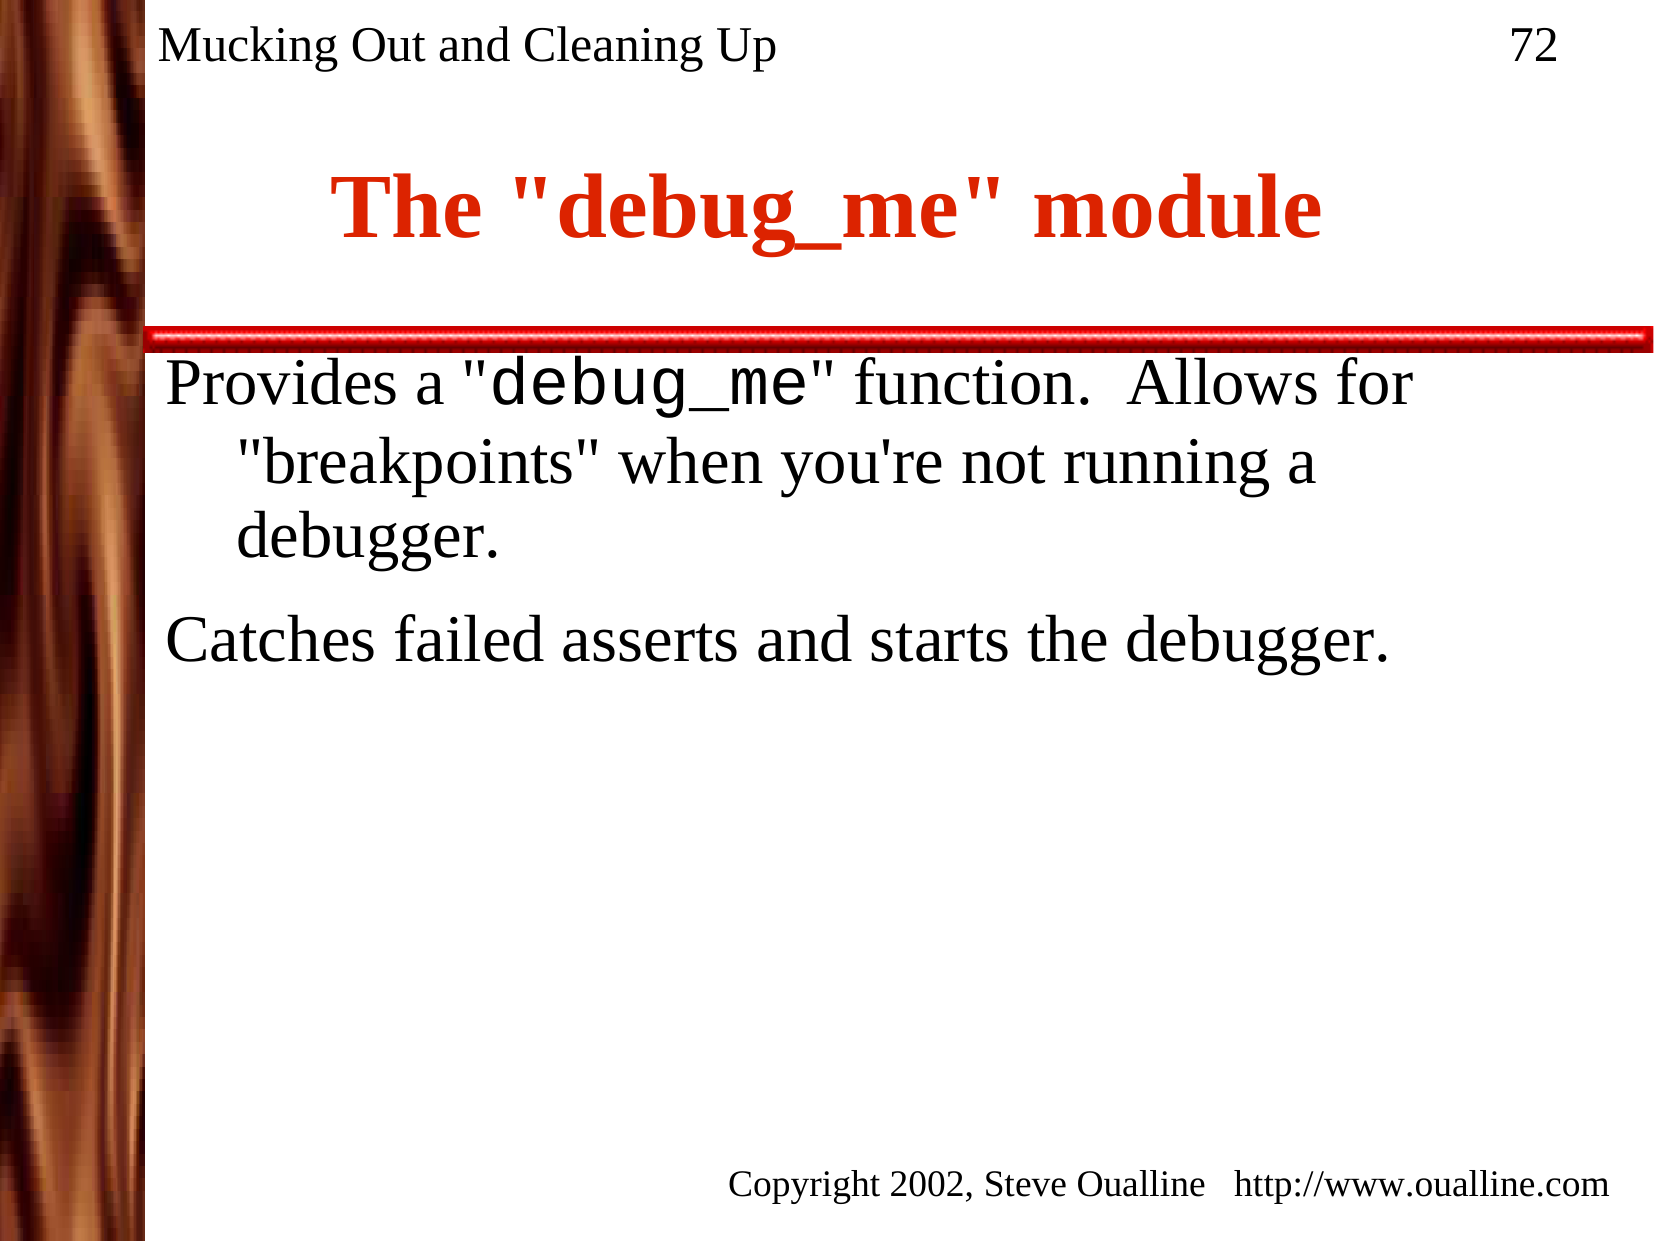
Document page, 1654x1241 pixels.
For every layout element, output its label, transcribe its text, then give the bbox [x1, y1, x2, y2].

title The "debug_me" module [121, 102, 1534, 310]
list Provides a "debug_me" function. Allows for "breakpoints" when you're not running a debugger. Catches failed asserts and starts the debugger. [153, 344, 1534, 1127]
picture [0, 0, 1654, 1241]
